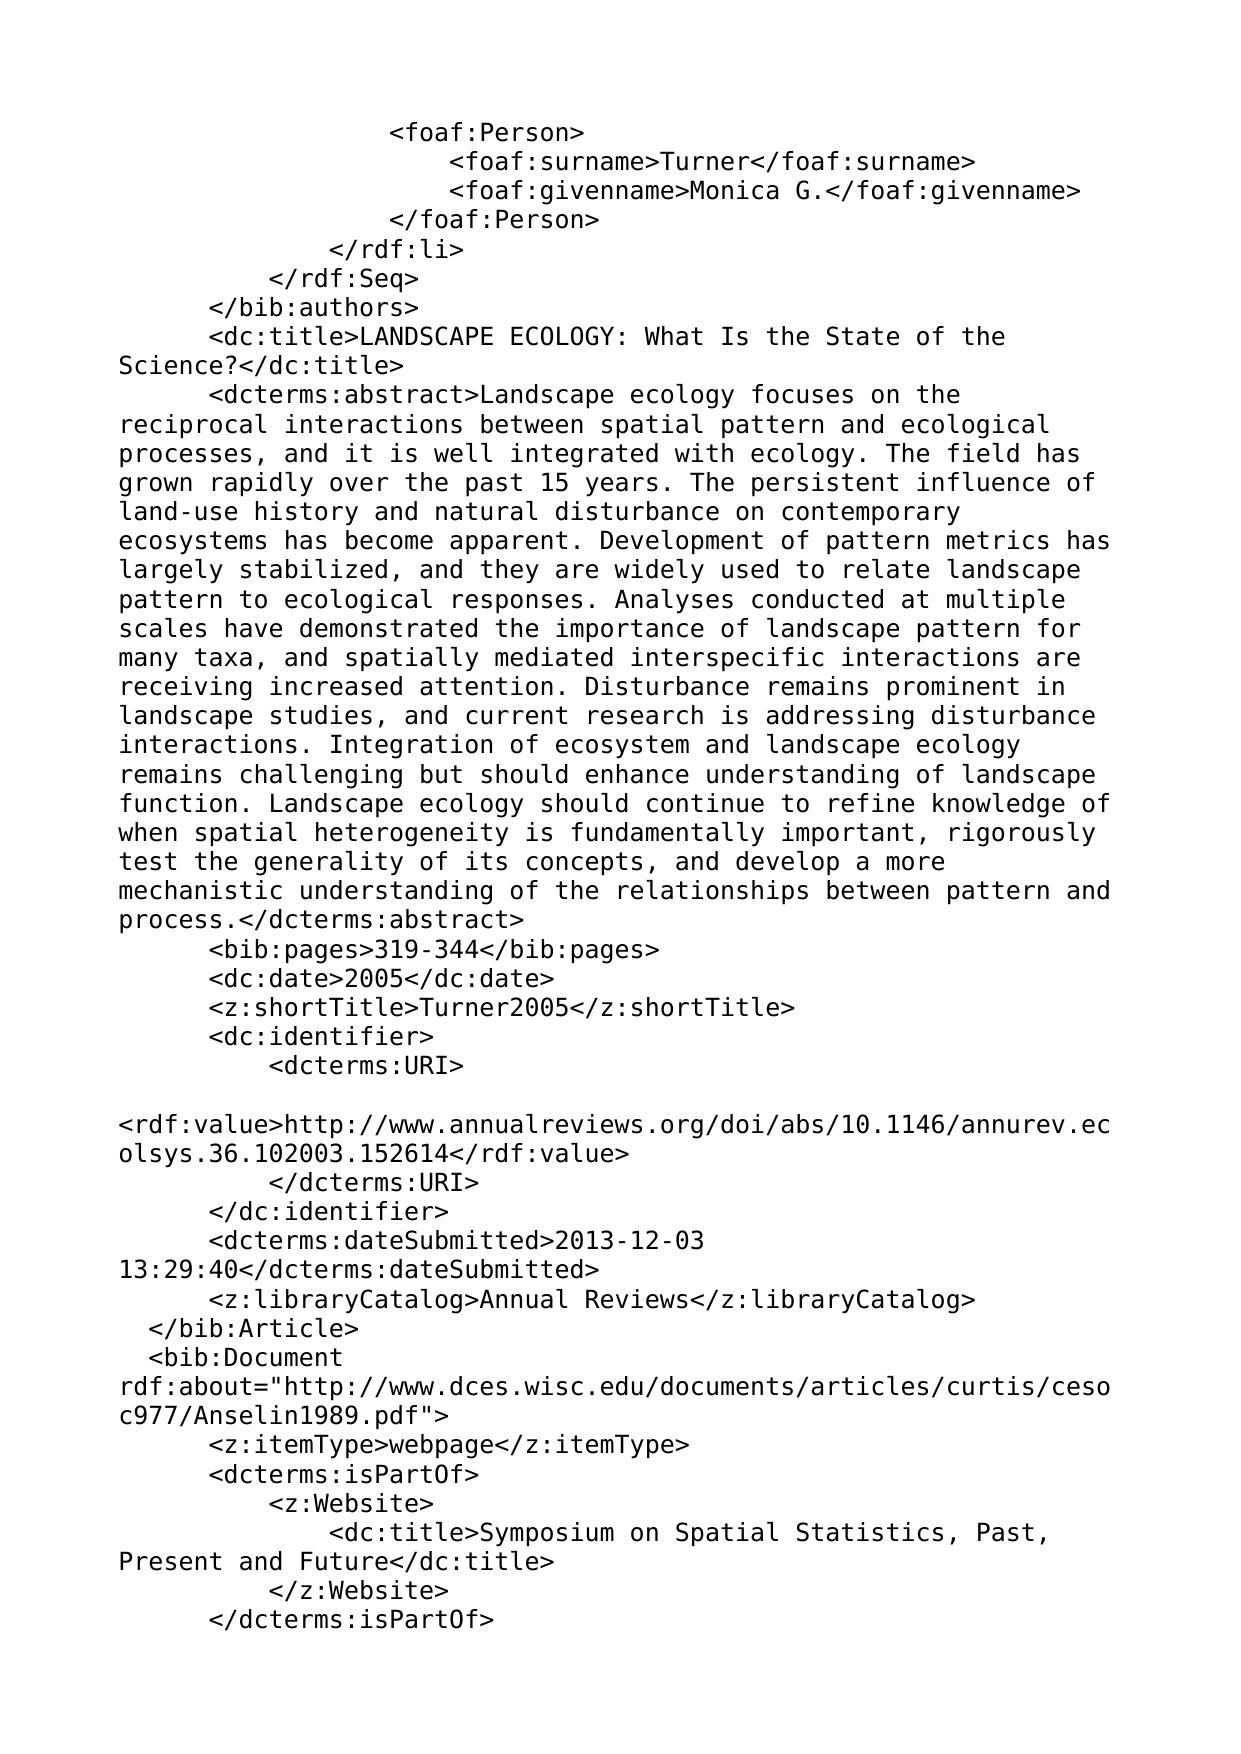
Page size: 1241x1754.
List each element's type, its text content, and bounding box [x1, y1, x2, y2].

text <foaf:Person> <foaf:surname>Turner</foaf:surname> <foaf:givenname>Monica G.</foaf:givenname> </foaf:Person> </rdf:li> </rdf:Seq> </bib:authors> <dc:title>LANDSCAPE ECOLOGY: What Is the State of the Science?</dc:title> <dcterms:abstract>Landscape ecology focuses on the reciprocal interactions between spatial pattern and ecological processes, and it is well integrated with ecology. The field has grown rapidly over the past 15 years. The persistent influence of land-use history and natural disturbance on contemporary ecosystems has become apparent. Development of pattern metrics has largely stabilized, and they are widely used to relate landscape pattern to ecological responses. Analyses conducted at multiple scales have demonstrated the importance of landscape pattern for many taxa, and spatially mediated interspecific interactions are receiving increased attention. Disturbance remains prominent in landscape studies, and current research is addressing disturbance interactions. Integration of ecosystem and landscape ecology remains challenging but should enhance understanding of landscape function. Landscape ecology should continue to refine knowledge of when spatial heterogeneity is fundamentally important, rigorously test the generality of its concepts, and develop a more mechanistic understanding of the relationships between pattern and process.</dcterms:abstract> <bib:pages>319-344</bib:pages> <dc:date>2005</dc:date> <z:shortTitle>Turner2005</z:shortTitle> <dc:identifier> <dcterms:URI> <rdf:value>http://www.annualreviews.org/doi/abs/10.1146/annurev.ecolsys.36.102003.152614</rdf:value> </dcterms:URI> </dc:identifier> <dcterms:dateSubmitted>2013-12-03 13:29:40</dcterms:dateSubmitted> <z:libraryCatalog>Annual Reviews</z:libraryCatalog> </bib:Article> <bib:Document rdf:about="http://www.dces.wisc.edu/documents/articles/curtis/cesoc977/Anselin1989.pdf"> <z:itemType>webpage</z:itemType> <dcterms:isPartOf> <z:Website> <dc:title>Symposium on Spatial Statistics, Past, Present and Future</dc:title> </z:Website> </dcterms:isPartOf> [118, 118, 1122, 1635]
